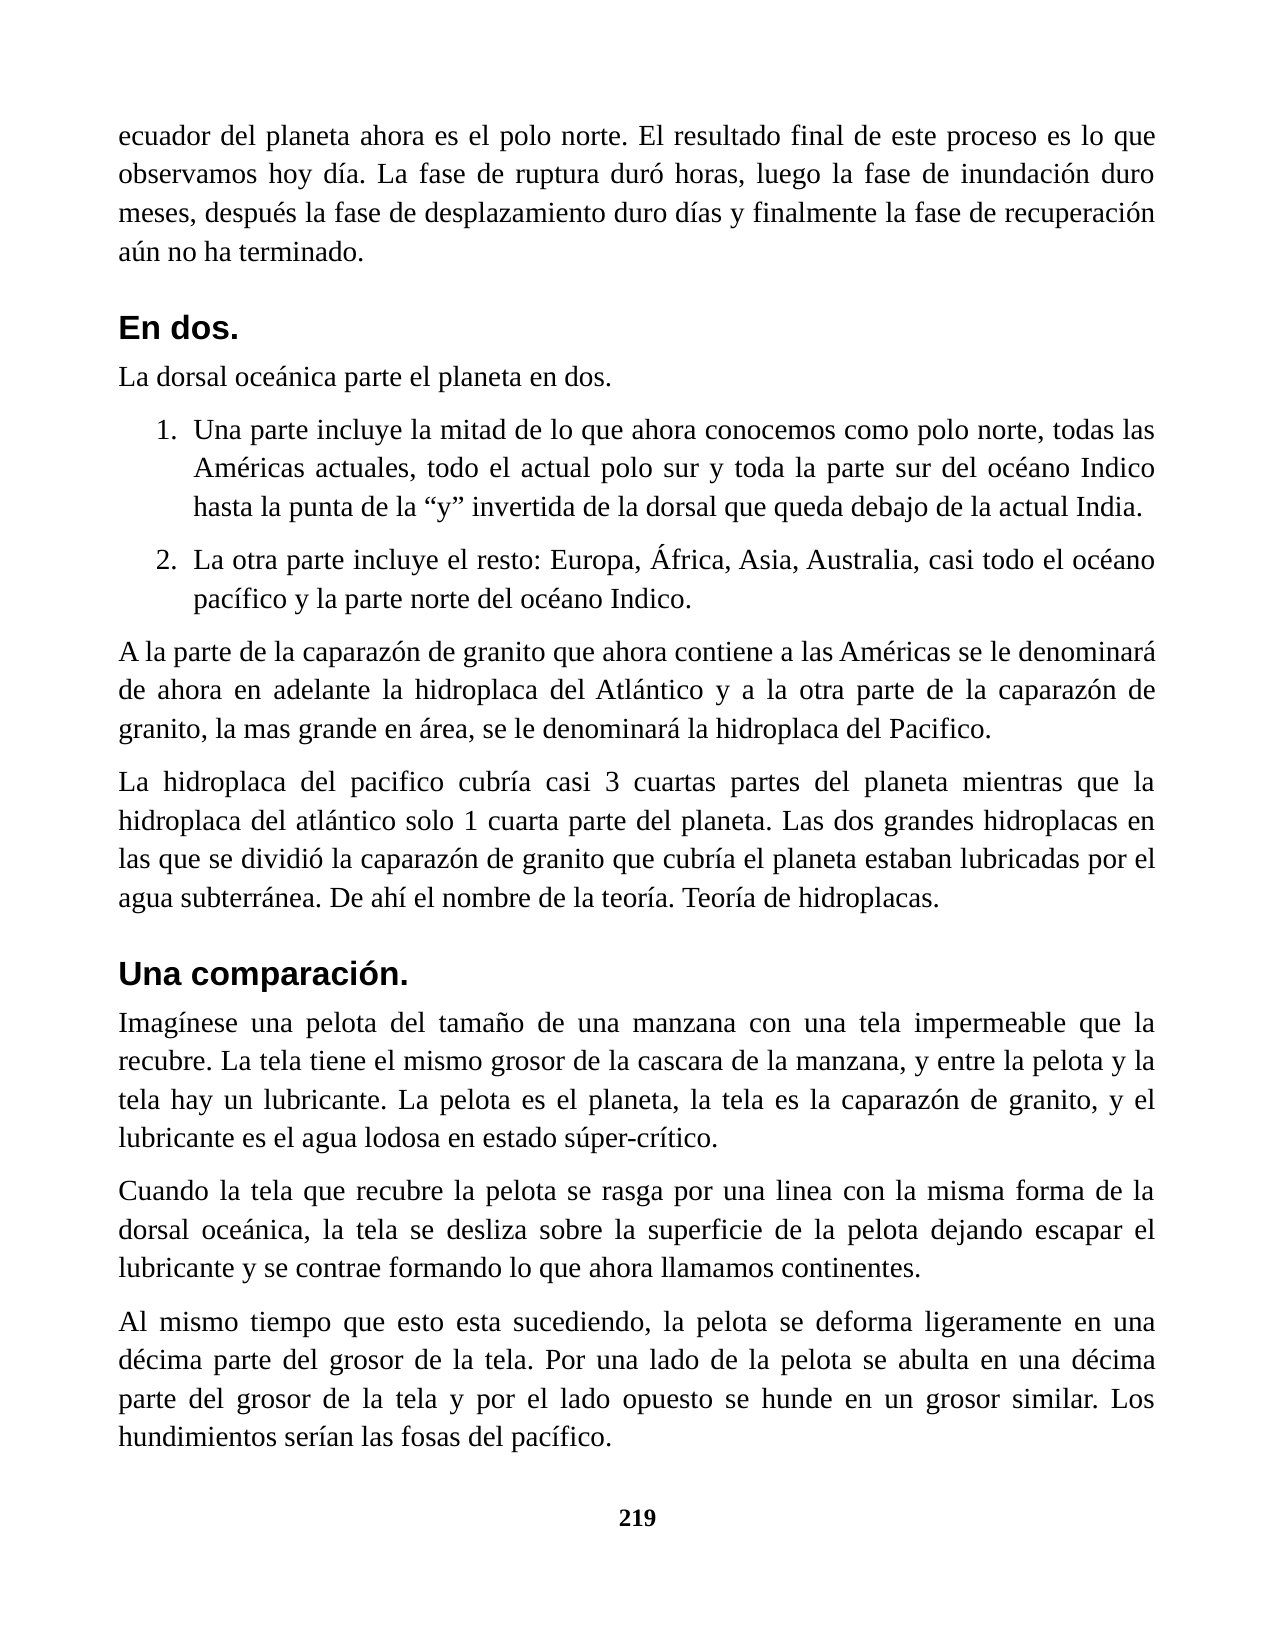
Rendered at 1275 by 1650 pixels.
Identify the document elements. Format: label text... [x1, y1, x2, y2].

text Cuando la tela que recubre la pelota se rasga por una linea con la misma forma de la dorsal oceánica, la tela se desliza sobre la superficie de la pelota dejando escapar el lubricante y se contrae formando lo que ahora llamamos continentes. [118, 1173, 1157, 1284]
list La otra parte incluye el resto: Europa, África, Asia, Australia, casi todo el océano pacífico y la parte norte del océano Indico. [156, 542, 1157, 614]
list Una parte incluye la mitad de lo que ahora conocemos como polo norte, todas las Américas actuales, todo el actual polo sur y toda la parte sur del océano Indico hasta la punta de la “y” invertida de la dorsal que queda debajo de la actual India. [156, 412, 1157, 523]
subtitle En dos. [118, 308, 1157, 346]
subtitle Una comparación. [118, 954, 1157, 992]
text Al mismo tiempo que esto esta sucediendo, la pelota se deforma ligeramente en una décima parte del grosor de la tela. Por una lado de la pelota se abulta en una décima parte del grosor de la tela y por el lado opuesto se hunde en un grosor similar. Los hundimientos serían las fosas del pacífico. [118, 1304, 1157, 1453]
text ecuador del planeta ahora es el polo norte. El resultado final de este proceso es lo que observamos hoy día. La fase de ruptura duró horas, luego la fase de inundación duro meses, después la fase de desplazamiento duro días y finalmente la fase de recuperación aún no ha terminado. [118, 118, 1157, 267]
text A la parte de la caparazón de granito que ahora contiene a las Américas se le denominará de ahora en adelante la hidroplaca del Atlántico y a la otra parte de la caparazón de granito, la mas grande en área, se le denominará la hidroplaca del Pacifico. [118, 634, 1157, 744]
text Imagínese una pelota del tamaño de una manzana con una tela impermeable que la recubre. La tela tiene el mismo grosor de la cascara de la manzana, y entre la pelota y la tela hay un lubricante. La pelota es el planeta, la tela es la caparazón de granito, y el lubricante es el agua lodosa en estado súper-crítico. [118, 1005, 1157, 1154]
text La hidroplaca del pacifico cubría casi 3 cuartas partes del planeta mientras que la hidroplaca del atlántico solo 1 cuarta parte del planeta. Las dos grandes hidroplacas en las que se dividió la caparazón de granito que cubría el planeta estaban lubricadas por el agua subterránea. De ahí el nombre de la teoría. Teoría de hidroplacas. [118, 764, 1157, 913]
text La dorsal oceánica parte el planeta en dos. [118, 359, 1157, 392]
